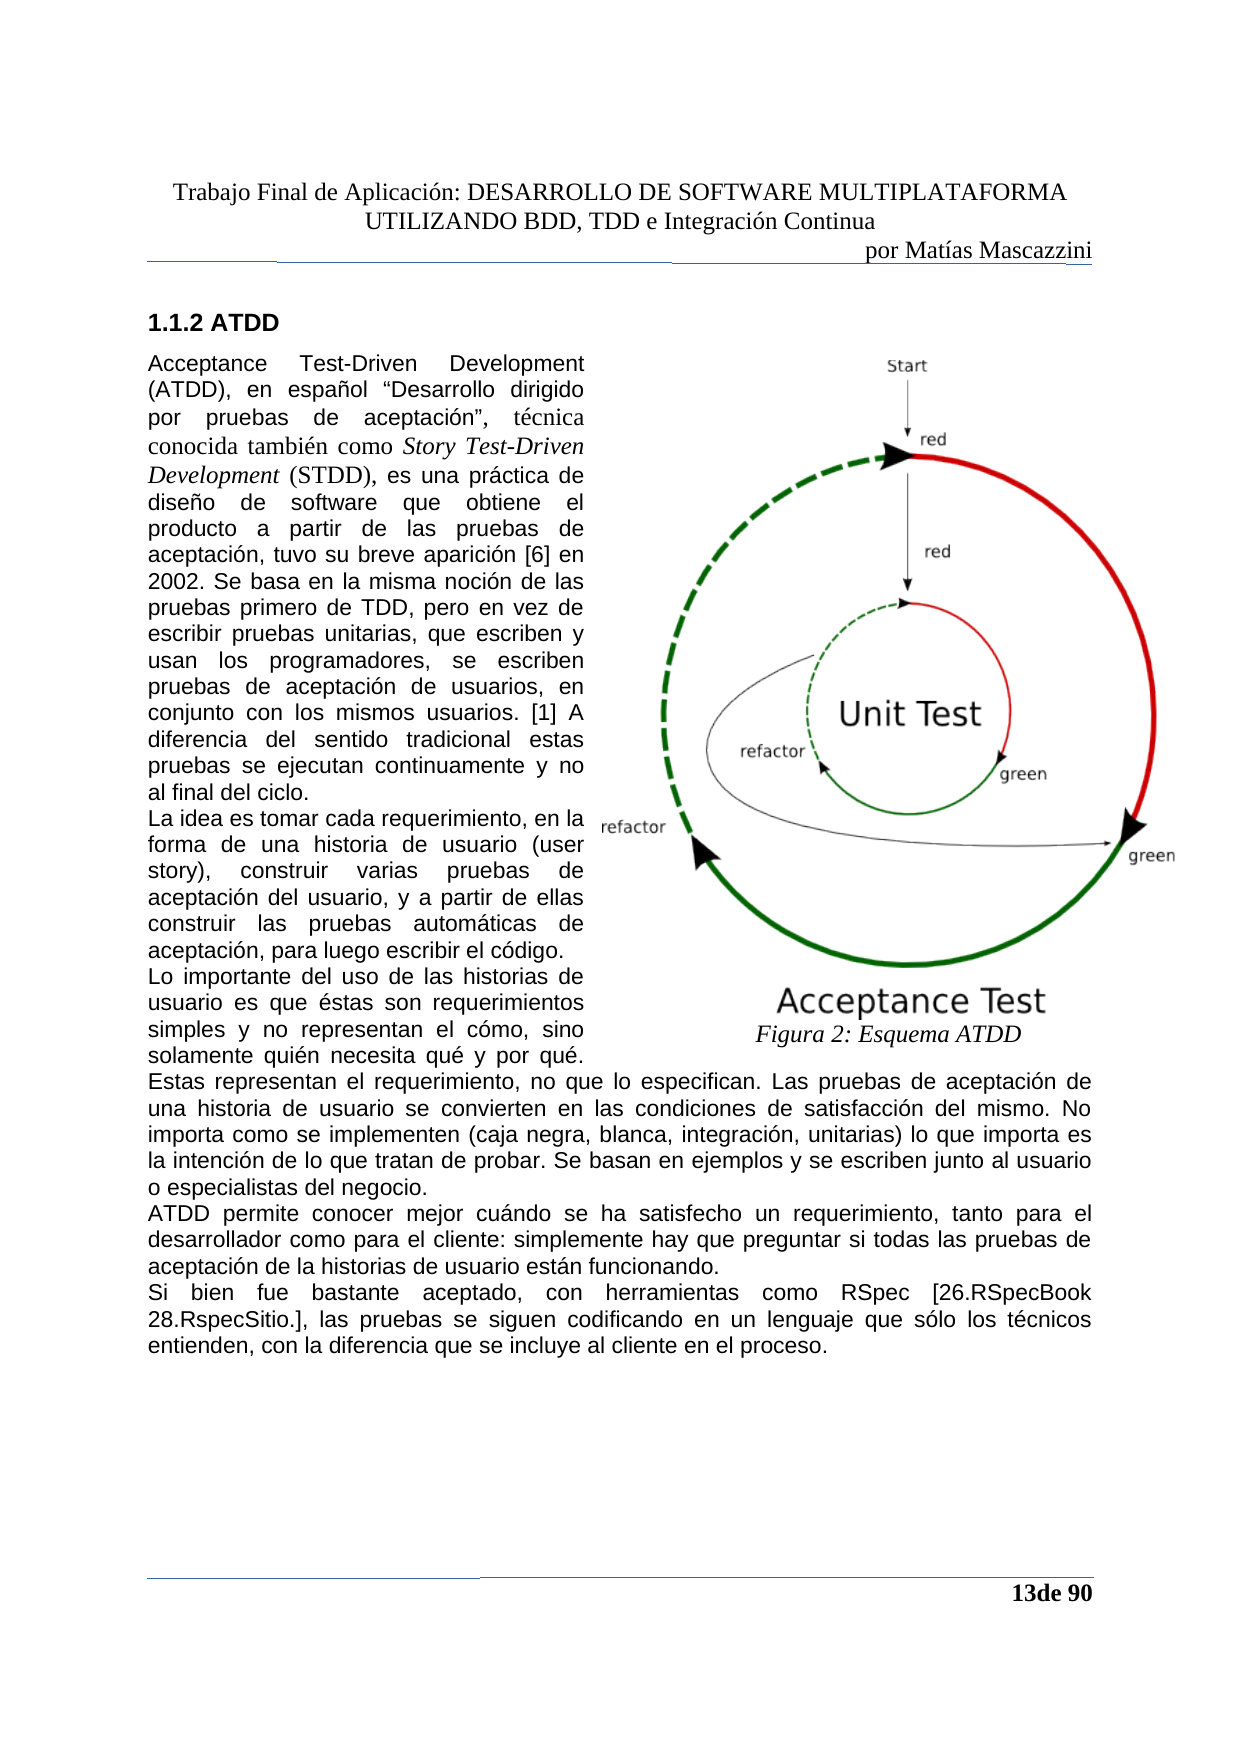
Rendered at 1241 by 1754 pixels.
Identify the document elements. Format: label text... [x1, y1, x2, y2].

text Lo importante del uso de las historias de usuario es que éstas son requerimientos simples y no representan el cómo, sino solamente quién necesita qué y por qué. Estas representan el requerimiento, no que lo especifican. Las pruebas de aceptación de una historia de usuario se convierten en las condiciones de satisfacción del mismo. No importa como se implementen (caja negra, blanca, integración, unitarias) lo que importa es la intención de lo que tratan de probar. Se basan en ejemplos y se escriben junto al usuario o especialistas del negocio. [148, 963, 1093, 1200]
text Figura 2: Esquema ATDD [602, 1020, 1174, 1048]
subtitle 1.1.2 ATDD [148, 308, 1093, 337]
picture [602, 360, 1175, 1020]
text La idea es tomar cada requerimiento, en la forma de una historia de usuario (user story), construir varias pruebas de aceptación del usuario, y a partir de ellas construir las pruebas automáticas de aceptación, para luego escribir el código. [148, 805, 602, 963]
text Si bien fue bastante aceptado, con herramientas como RSpec [26.RSpecBook 28.RspecSitio.], las pruebas se siguen codificando en un lenguaje que sólo los técnicos entienden, con la diferencia que se incluye al cliente en el proceso. [148, 1279, 1093, 1358]
text ATDD permite conocer mejor cuándo se ha satisfecho un requerimiento, tanto para el desarrollador como para el cliente: simplemente hay que preguntar si todas las pruebas de aceptación de la historias de usuario están funcionando. [148, 1200, 1093, 1279]
text Acceptance Test-Driven Development (ATDD), en español “Desarrollo dirigido por pruebas de aceptación”, técnica conocida también como Story Test-Driven Development (STDD), es una práctica de diseño de software que obtiene el producto a partir de las pruebas de aceptación, tuvo su breve aparición [6] en 2002. Se basa en la misma noción de las pruebas primero de TDD, pero en vez de escribir pruebas unitarias, que escriben y usan los programadores, se escriben pruebas de aceptación de usuarios, en conjunto con los mismos usuarios. [1] A diferencia del sentido tradicional estas pruebas se ejecutan continuamente y no al final del ciclo. [148, 347, 1174, 805]
